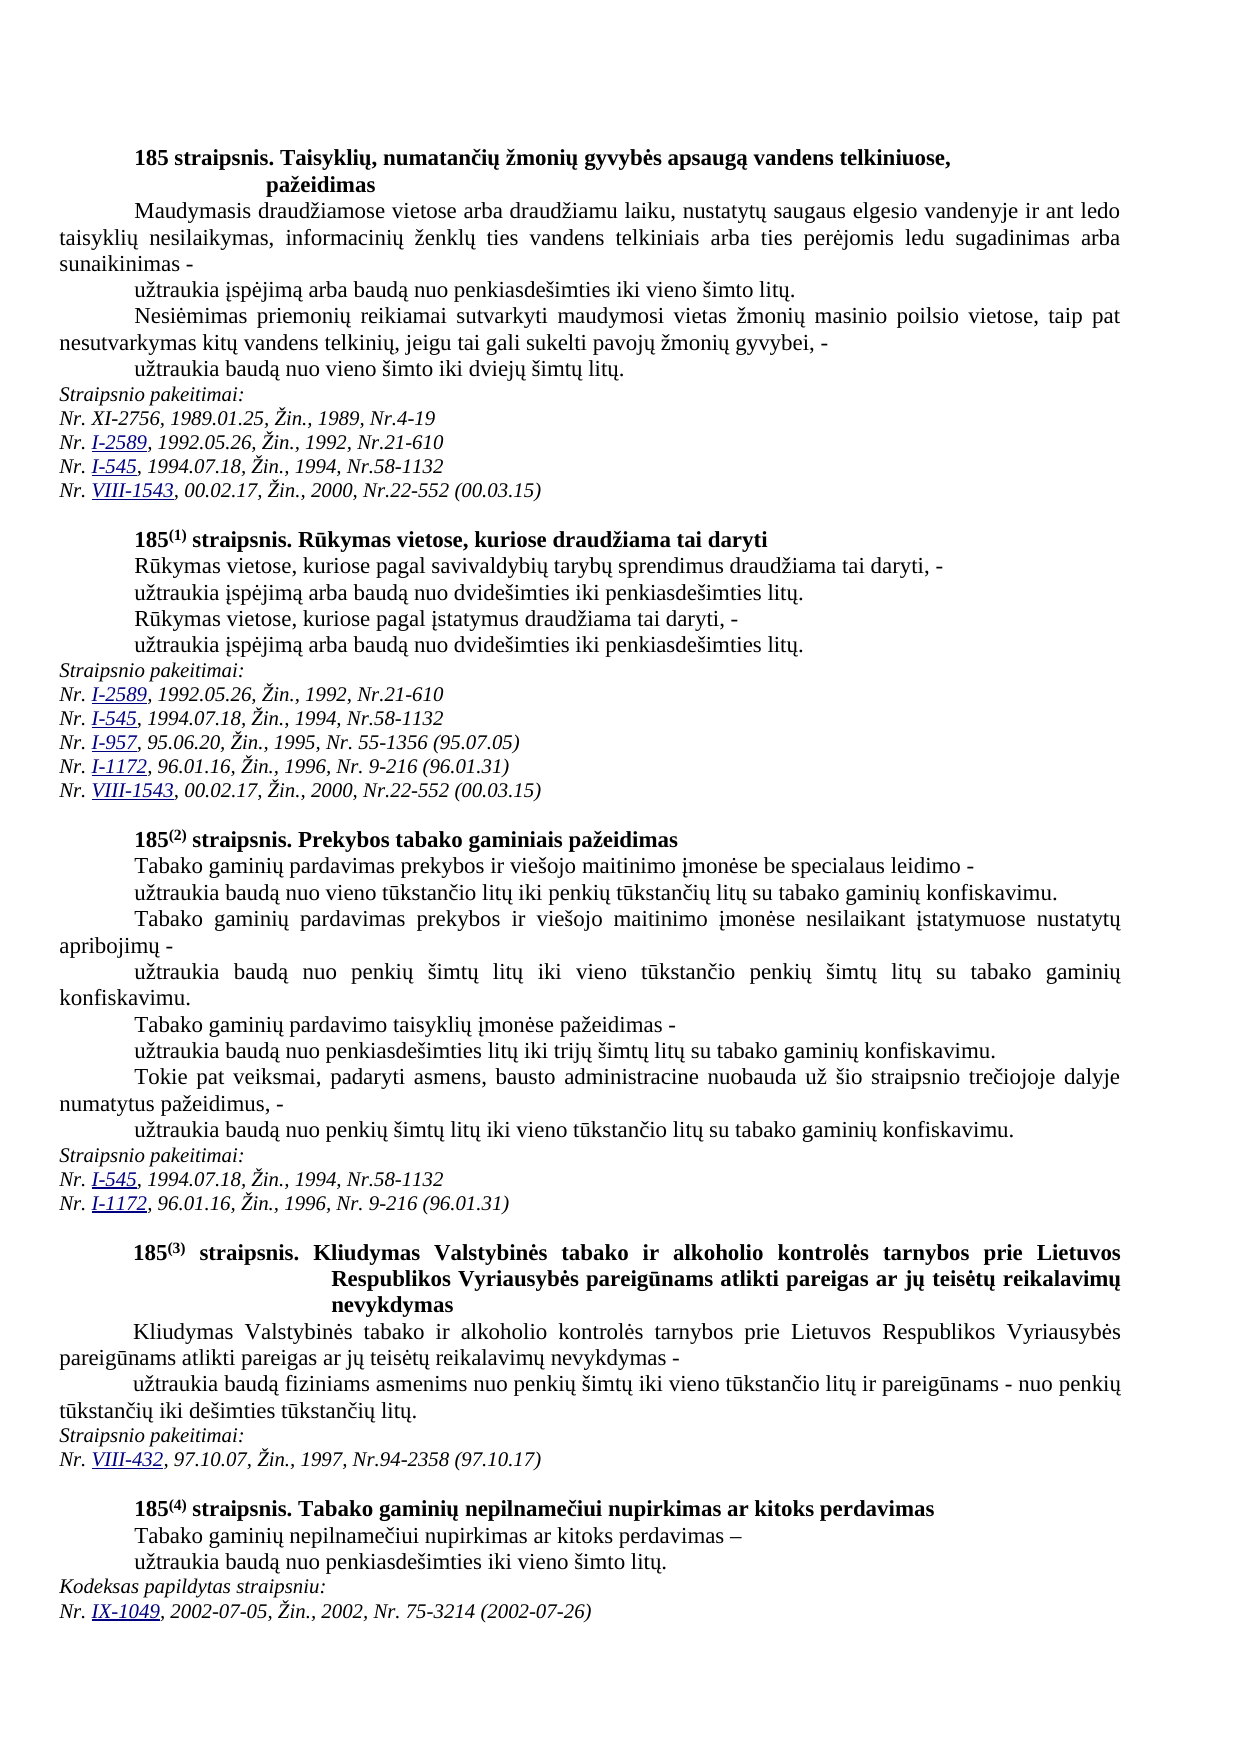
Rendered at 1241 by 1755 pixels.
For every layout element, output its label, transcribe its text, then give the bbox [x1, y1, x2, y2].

text Tabako gaminių pardavimo taisyklių įmonėse pažeidimas - [59, 1011, 1122, 1037]
text Nr. I-545, 1994.07.18, Žin., 1994, Nr.58-1132 [59, 454, 1122, 478]
text Nr. I-1172, 96.01.16, Žin., 1996, Nr. 9-216 (96.01.31) [59, 1191, 1122, 1215]
text užtraukia įspėjimą arba baudą nuo dvidešimties iki penkiasdešimties litų. [59, 579, 1122, 605]
text Rūkymas vietose, kuriose pagal savivaldybių tarybų sprendimus draudžiama tai daryti, - [59, 552, 1122, 579]
text Nr. IX-1049, 2002-07-05, Žin., 2002, Nr. 75-3214 (2002-07-26) [59, 1598, 1122, 1623]
text Maudymasis draudžiamose vietose arba draudžiamu laiku, nustatytų saugaus elgesio vandenyje ir ant ledo taisyklių nesilaikymas, informacinių ženklų ties vandens telkiniais arba ties perėjomis ledu sugadinimas arba sunaikinimas - [59, 197, 1122, 276]
text pažeidimas [266, 171, 1122, 197]
text Nr. VIII-1543, 00.02.17, Žin., 2000, Nr.22-552 (00.03.15) [59, 478, 1122, 502]
text užtraukia įspėjimą arba baudą nuo penkiasdešimties iki vieno šimto litų. [59, 276, 1122, 303]
text Straipsnio pakeitimai: [59, 1142, 1122, 1167]
text Nesiėmimas priemonių reikiamai sutvarkyti maudymosi vietas žmonių masinio poilsio vietose, taip pat nesutvarkymas kitų vandens telkinių, jeigu tai gali sukelti pavojų žmonių gyvybei, - [59, 303, 1122, 355]
text Tabako gaminių pardavimas prekybos ir viešojo maitinimo įmonėse nesilaikant įstatymuose nustatytų apribojimų - [59, 905, 1122, 958]
text Nr. XI-2756, 1989.01.25, Žin., 1989, Nr.4-19 [59, 406, 1122, 430]
text Nr. VIII-1543, 00.02.17, Žin., 2000, Nr.22-552 (00.03.15) [59, 778, 1122, 802]
text Nr. I-957, 95.06.20, Žin., 1995, Nr. 55-1356 (95.07.05) [59, 730, 1122, 754]
text Nr. I-1172, 96.01.16, Žin., 1996, Nr. 9-216 (96.01.31) [59, 754, 1122, 778]
text Nr. I-545, 1994.07.18, Žin., 1994, Nr.58-1132 [59, 1167, 1122, 1191]
text Straipsnio pakeitimai: [59, 382, 1122, 406]
text Tabako gaminių nepilnamečiui nupirkimas ar kitoks perdavimas – [59, 1522, 1122, 1548]
text Tabako gaminių pardavimas prekybos ir viešojo maitinimo įmonėse be specialaus leidimo - [59, 853, 1122, 879]
text Nr. I-545, 1994.07.18, Žin., 1994, Nr.58-1132 [59, 706, 1122, 730]
text Nr. I-2589, 1992.05.26, Žin., 1992, Nr.21-610 [59, 430, 1122, 454]
text Nr. I-2589, 1992.05.26, Žin., 1992, Nr.21-610 [59, 682, 1122, 706]
text užtraukia įspėjimą arba baudą nuo dvidešimties iki penkiasdešimties litų. [59, 631, 1122, 658]
text užtraukia baudą nuo vieno šimto iki dviejų šimtų litų. [59, 355, 1122, 382]
text Rūkymas vietose, kuriose pagal įstatymus draudžiama tai daryti, - [59, 605, 1122, 631]
text Straipsnio pakeitimai: [59, 658, 1122, 682]
text užtraukia baudą nuo penkių šimtų litų iki vieno tūkstančio penkių šimtų litų su tabako gaminių konfiskavimu. [59, 958, 1122, 1011]
text Straipsnio pakeitimai: [59, 1423, 1122, 1447]
text 185(3) straipsnis. Kliudymas Valstybinės tabako ir alkoholio kontrolės tarnybos prie Lietuvos Respublikos Vyriausybės pareigūnams atlikti pareigas ar jų teisėtų reikalavimų nevykdymas [133, 1239, 1122, 1318]
text 185(1) straipsnis. Rūkymas vietose, kuriose draudžiama tai daryti [59, 526, 1122, 552]
text 185(4) straipsnis. Tabako gaminių nepilnamečiui nupirkimas ar kitoks perdavimas [134, 1495, 1122, 1522]
text užtraukia baudą nuo vieno tūkstančio litų iki penkių tūkstančių litų su tabako gaminių konfiskavimu. [59, 879, 1122, 905]
text užtraukia baudą fiziniams asmenims nuo penkių šimtų iki vieno tūkstančio litų ir pareigūnams - nuo penkių tūkstančių iki dešimties tūkstančių litų. [59, 1371, 1122, 1423]
text užtraukia baudą nuo penkiasdešimties iki vieno šimto litų. [59, 1548, 1122, 1574]
text užtraukia baudą nuo penkių šimtų litų iki vieno tūkstančio litų su tabako gaminių konfiskavimu. [59, 1116, 1122, 1142]
text 185 straipsnis. Taisyklių, numatančių žmonių gyvybės apsaugą vandens telkiniuose, [134, 144, 1122, 171]
text užtraukia baudą nuo penkiasdešimties litų iki trijų šimtų litų su tabako gaminių konfiskavimu. [59, 1037, 1122, 1063]
text 185(2) straipsnis. Prekybos tabako gaminiais pažeidimas [59, 826, 1122, 853]
text Kliudymas Valstybinės tabako ir alkoholio kontrolės tarnybos prie Lietuvos Respublikos Vyriausybės pareigūnams atlikti pareigas ar jų teisėtų reikalavimų nevykdymas - [59, 1318, 1122, 1371]
text Tokie pat veiksmai, padaryti asmens, bausto administracine nuobauda už šio straipsnio trečiojoje dalyje numatytus pažeidimus, - [59, 1063, 1122, 1116]
text Kodeksas papildytas straipsniu: [59, 1574, 1122, 1598]
text Nr. VIII-432, 97.10.07, Žin., 1997, Nr.94-2358 (97.10.17) [59, 1447, 1122, 1471]
